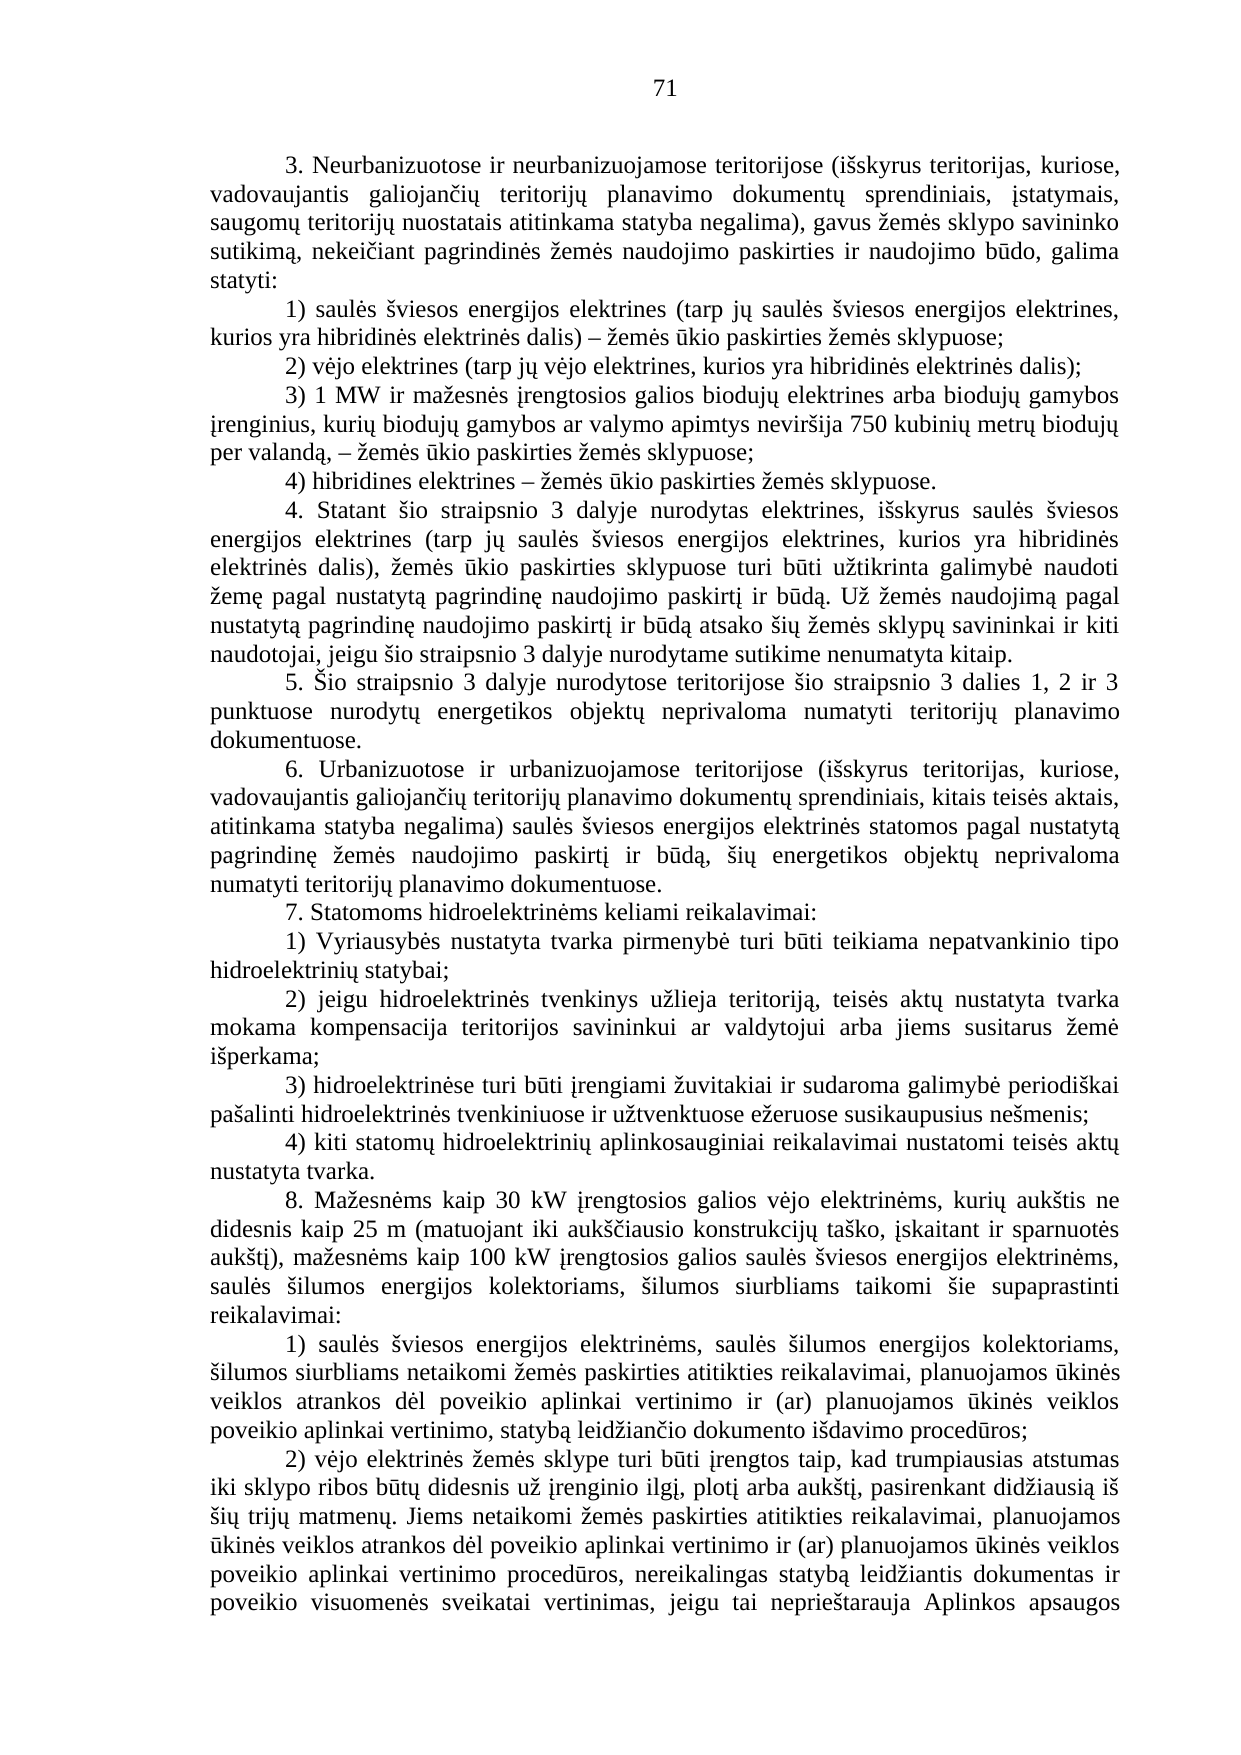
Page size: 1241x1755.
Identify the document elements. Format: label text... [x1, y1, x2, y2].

text 4) kiti statomų hidroelektrinių aplinkosauginiai reikalavimai nustatomi teisės aktų nustatyta tvarka. [210, 1127, 1120, 1185]
text 5. Šio straipsnio 3 dalyje nurodytose teritorijose šio straipsnio 3 dalies 1, 2 ir 3 punktuose nurodytų energetikos objektų neprivaloma numatyti teritorijų planavimo dokumentuose. [210, 667, 1120, 754]
text 7. Statomoms hidroelektrinėms keliami reikalavimai: [210, 897, 1120, 926]
text 6. Urbanizuotose ir urbanizuojamose teritorijose (išskyrus teritorijas, kuriose, vadovaujantis galiojančių teritorijų planavimo dokumentų sprendiniais, kitais teisės aktais, atitinkama statyba negalima) saulės šviesos energijos elektrinės statomos pagal nustatytą pagrindinę žemės naudojimo paskirtį ir būdą, šių energetikos objektų neprivaloma numatyti teritorijų planavimo dokumentuose. [210, 754, 1120, 897]
text 4. Statant šio straipsnio 3 dalyje nurodytas elektrines, išskyrus saulės šviesos energijos elektrines (tarp jų saulės šviesos energijos elektrines, kurios yra hibridinės elektrinės dalis), žemės ūkio paskirties sklypuose turi būti užtikrinta galimybė naudoti žemę pagal nustatytą pagrindinę naudojimo paskirtį ir būdą. Už žemės naudojimą pagal nustatytą pagrindinę naudojimo paskirtį ir būdą atsako šių žemės sklypų savininkai ir kiti naudotojai, jeigu šio straipsnio 3 dalyje nurodytame sutikime nenumatyta kitaip. [210, 495, 1120, 667]
text 2) vėjo elektrines (tarp jų vėjo elektrines, kurios yra hibridinės elektrinės dalis); [210, 351, 1120, 380]
text 3) 1 MW ir mažesnės įrengtosios galios biodujų elektrines arba biodujų gamybos įrenginius, kurių biodujų gamybos ar valymo apimtys neviršija 750 kubinių metrų biodujų per valandą, – žemės ūkio paskirties žemės sklypuose; [210, 380, 1120, 466]
text 2) vėjo elektrinės žemės sklype turi būti įrengtos taip, kad trumpiausias atstumas iki sklypo ribos būtų didesnis už įrenginio ilgį, plotį arba aukštį, pasirenkant didžiausią iš šių trijų matmenų. Jiems netaikomi žemės paskirties atitikties reikalavimai, planuojamos ūkinės veiklos atrankos dėl poveikio aplinkai vertinimo ir (ar) planuojamos ūkinės veiklos poveikio aplinkai vertinimo procedūros, nereikalingas statybą leidžiantis dokumentas ir poveikio visuomenės sveikatai vertinimas, jeigu tai neprieštarauja Aplinkos apsaugos [210, 1444, 1120, 1616]
text 4) hibridines elektrines – žemės ūkio paskirties žemės sklypuose. [210, 466, 1120, 495]
text 2) jeigu hidroelektrinės tvenkinys užlieja teritoriją, teisės aktų nustatyta tvarka mokama kompensacija teritorijos savininkui ar valdytojui arba jiems susitarus žemė išperkama; [210, 984, 1120, 1070]
text 1) Vyriausybės nustatyta tvarka pirmenybė turi būti teikiama nepatvankinio tipo hidroelektrinių statybai; [210, 926, 1120, 984]
text 3) hidroelektrinėse turi būti įrengiami žuvitakiai ir sudaroma galimybė periodiškai pašalinti hidroelektrinės tvenkiniuose ir užtvenktuose ežeruose susikaupusius nešmenis; [210, 1070, 1120, 1127]
text 8. Mažesnėms kaip 30 kW įrengtosios galios vėjo elektrinėms, kurių aukštis ne didesnis kaip 25 m (matuojant iki aukščiausio konstrukcijų taško, įskaitant ir sparnuotės aukštį), mažesnėms kaip 100 kW įrengtosios galios saulės šviesos energijos elektrinėms, saulės šilumos energijos kolektoriams, šilumos siurbliams taikomi šie supaprastinti reikalavimai: [210, 1185, 1120, 1329]
text 3. Neurbanizuotose ir neurbanizuojamose teritorijose (išskyrus teritorijas, kuriose, vadovaujantis galiojančių teritorijų planavimo dokumentų sprendiniais, įstatymais, saugomų teritorijų nuostatais atitinkama statyba negalima), gavus žemės sklypo savininko sutikimą, nekeičiant pagrindinės žemės naudojimo paskirties ir naudojimo būdo, galima statyti: [210, 150, 1120, 294]
text 1) saulės šviesos energijos elektrinėms, saulės šilumos energijos kolektoriams, šilumos siurbliams netaikomi žemės paskirties atitikties reikalavimai, planuojamos ūkinės veiklos atrankos dėl poveikio aplinkai vertinimo ir (ar) planuojamos ūkinės veiklos poveikio aplinkai vertinimo, statybą leidžiančio dokumento išdavimo procedūros; [210, 1329, 1120, 1444]
text 1) saulės šviesos energijos elektrines (tarp jų saulės šviesos energijos elektrines, kurios yra hibridinės elektrinės dalis) – žemės ūkio paskirties žemės sklypuose; [210, 294, 1120, 351]
